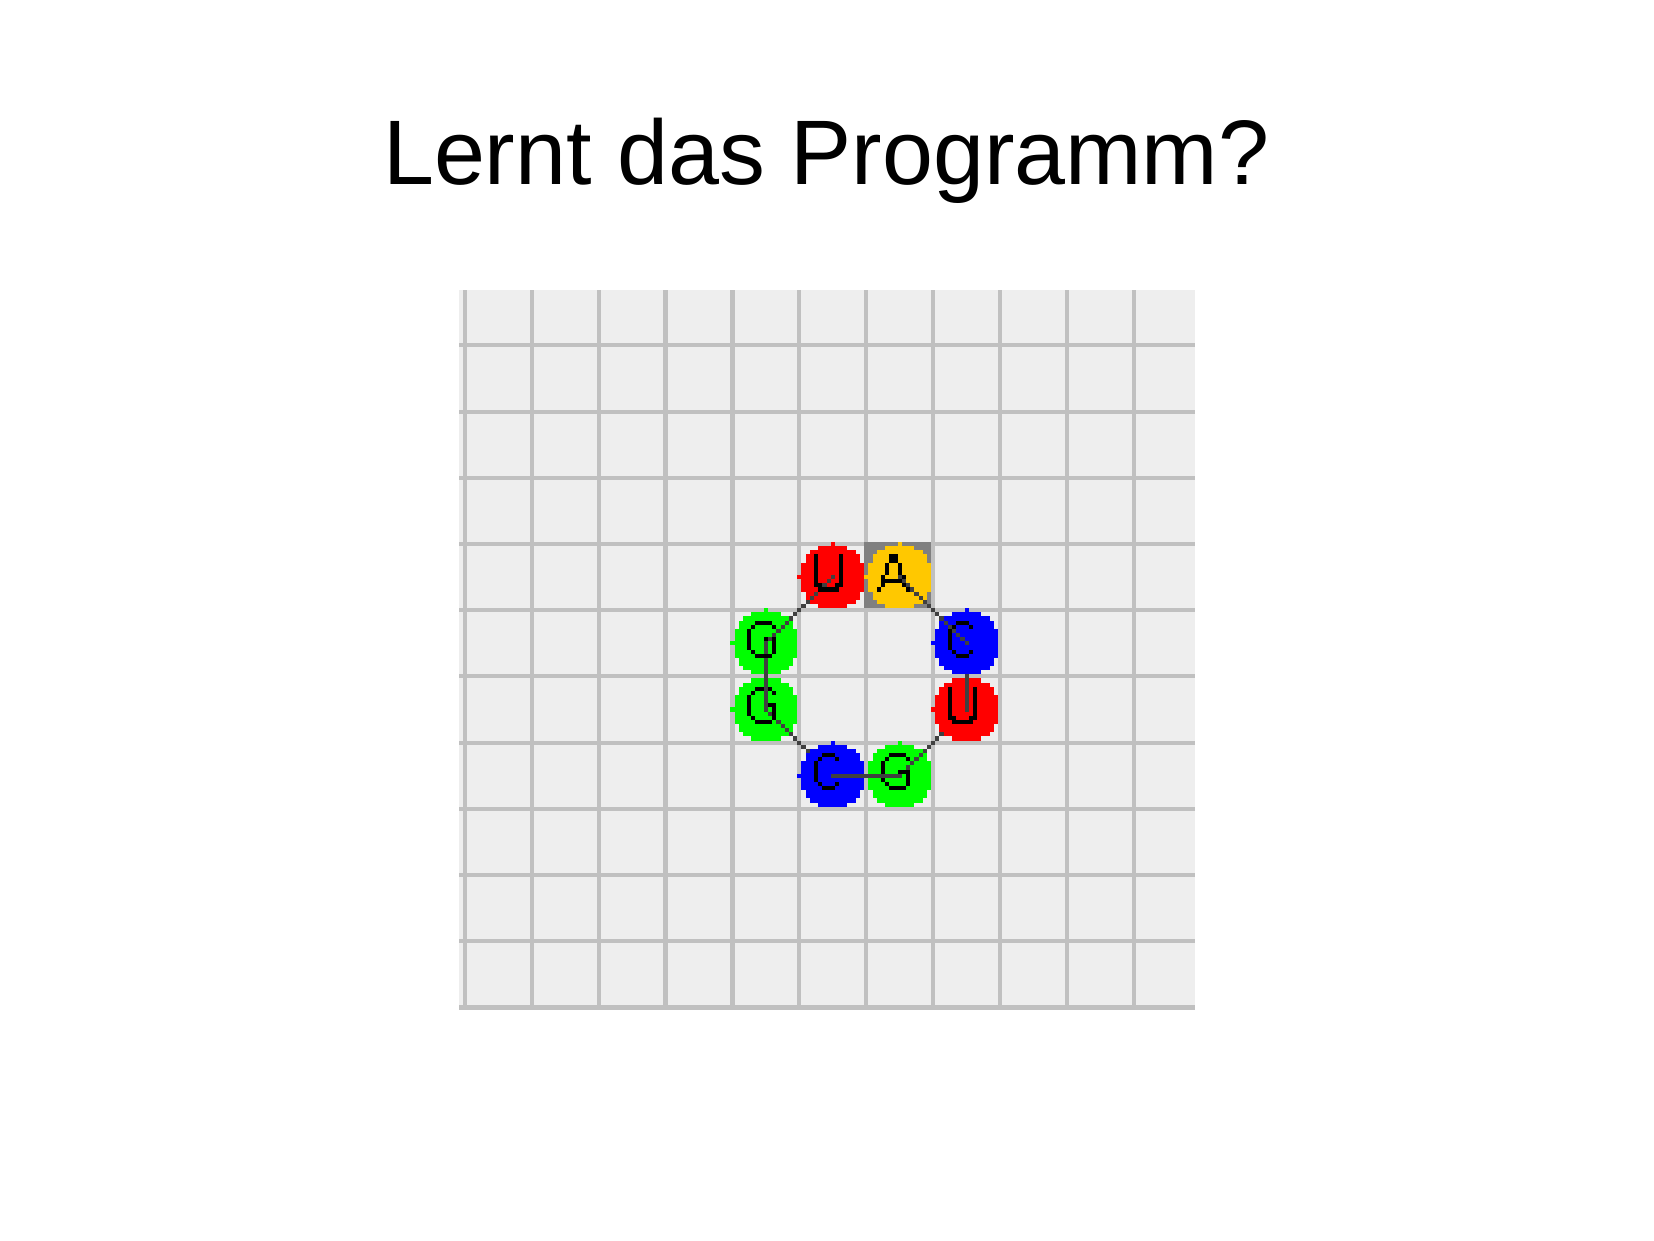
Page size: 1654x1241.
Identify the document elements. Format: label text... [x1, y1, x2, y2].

picture [459, 290, 1195, 1010]
title Lernt das Programm? [82, 49, 1571, 257]
